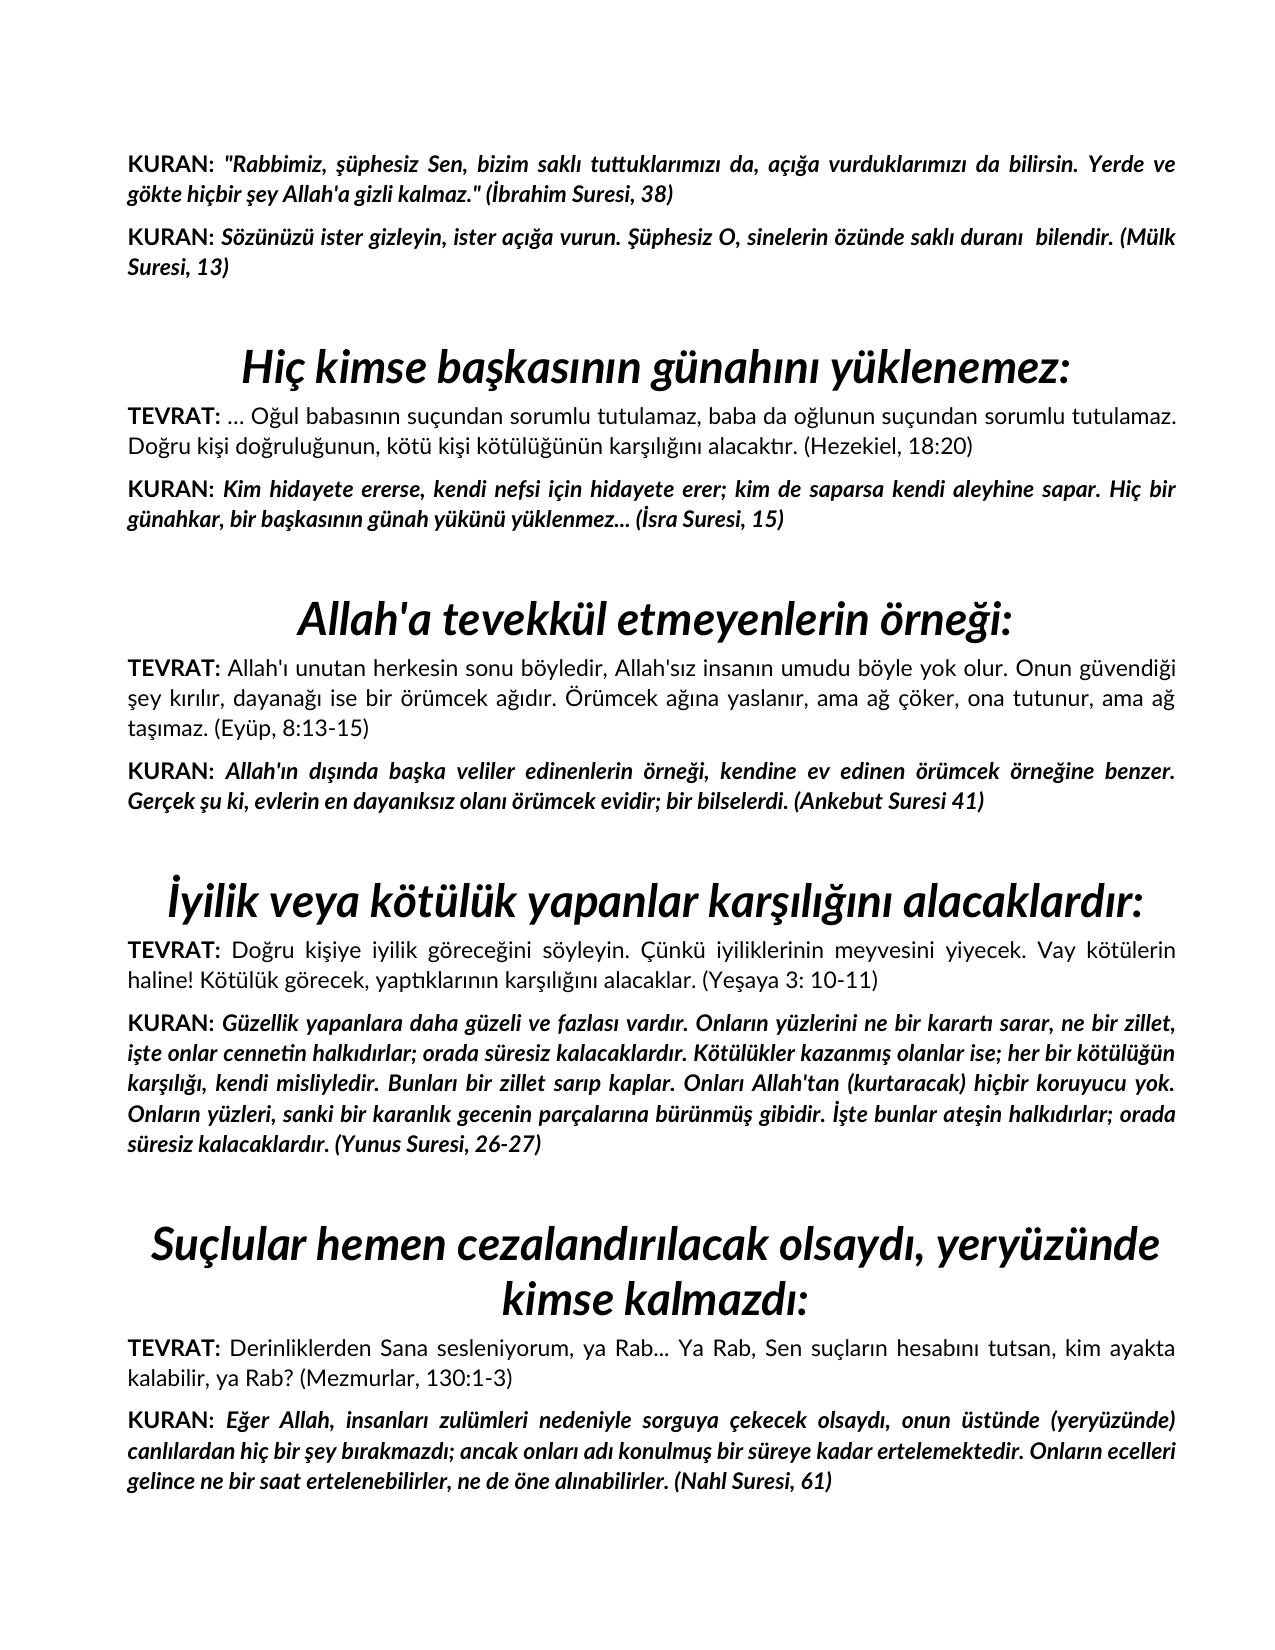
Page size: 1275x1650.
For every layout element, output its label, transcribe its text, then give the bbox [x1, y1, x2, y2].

text KURAN: Sözünüzü ister gizleyin, ister açığa vurun. Şüphesiz O, sinelerin özünde saklı duranı bilendir. (Mülk Suresi, 13) [127, 223, 1177, 281]
subtitle Suçlular hemen cezalandırılacak olsaydı, yeryüzünde kimse kalmazdı: [112, 1215, 1200, 1325]
text TEVRAT: Derinliklerden Sana sesleniyorum, ya Rab... Ya Rab, Sen suçların hesabını tutsan, kim ayakta kalabilir, ya Rab? (Mezmurlar, 130:1-3) [127, 1333, 1177, 1391]
subtitle Hiç kimse başkasının günahını yüklenemez: [112, 338, 1200, 393]
text TEVRAT: Allah'ı unutan herkesin sonu böyledir, Allah'sız insanın umudu böyle yok olur. Onun güvendiği şey kırılır, dayanağı ise bir örümcek ağıdır. Örümcek ağına yaslanır, ama ağ çöker, ona tutunur, ama ağ taşımaz. (Eyüp, 8:13-15) [127, 654, 1177, 742]
text KURAN: Eğer Allah, insanları zulümleri nedeniyle sorguya çekecek olsaydı, onun üstünde (yeryüzünde) canlılardan hiç bir şey bırakmazdı; ancak onları adı konulmuş bir süreye kadar ertelemektedir. Onların ecelleri gelince ne bir saat ertelenebilirler, ne de öne alınabilirler. (Nahl Suresi, 61) [127, 1406, 1177, 1494]
text TEVRAT: Doğru kişiye iyilik göreceğini söyleyin. Çünkü iyiliklerinin meyvesini yiyecek. Vay kötülerin haline! Kötülük görecek, yaptıklarının karşılığını alacaklar. (Yeşaya 3: 10-11) [127, 936, 1177, 993]
text KURAN: Kim hidayete ererse, kendi nefsi için hidayete erer; kim de saparsa kendi aleyhine sapar. Hiç bir günahkar, bir başkasının günah yükünü yüklenmez... (İsra Suresi, 15) [127, 475, 1177, 532]
subtitle İyilik veya kötülük yapanlar karşılığını alacaklardır: [112, 872, 1200, 927]
text KURAN: Güzellik yapanlara daha güzeli ve fazlası vardır. Onların yüzlerini ne bir karartı sarar, ne bir zillet, işte onlar cennetin halkıdırlar; orada süresiz kalacaklardır. Kötülükler kazanmış olanlar ise; her bir kötülüğün karşılığı, kendi misliyledir. Bunları bir zillet sarıp kaplar. Onları Allah'tan (kurtaracak) hiçbir koruyucu yok. Onların yüzleri, sanki bir karanlık gecenin parçalarına bürünmüş gibidir. İşte bunlar ateşin halkıdırlar; orada süresiz kalacaklardır. (Yunus Suresi, 26-27) [127, 1009, 1177, 1157]
subtitle Allah'a tevekkül etmeyenlerin örneği: [112, 590, 1200, 645]
text TEVRAT: … Oğul babasının suçundan sorumlu tutulamaz, baba da oğlunun suçundan sorumlu tutulamaz. Doğru kişi doğruluğunun, kötü kişi kötülüğünün karşılığını alacaktır. (Hezekiel, 18:20) [127, 402, 1177, 459]
text KURAN: Allah'ın dışında başka veliler edinenlerin örneği, kendine ev edinen örümcek örneğine benzer. Gerçek şu ki, evlerin en dayanıksız olanı örümcek evidir; bir bilselerdi. (Ankebut Suresi 41) [127, 757, 1177, 814]
text KURAN: "Rabbimiz, şüphesiz Sen, bizim saklı tuttuklarımızı da, açığa vurduklarımızı da bilirsin. Yerde ve gökte hiçbir şey Allah'a gizli kalmaz." (İbrahim Suresi, 38) [127, 150, 1177, 208]
